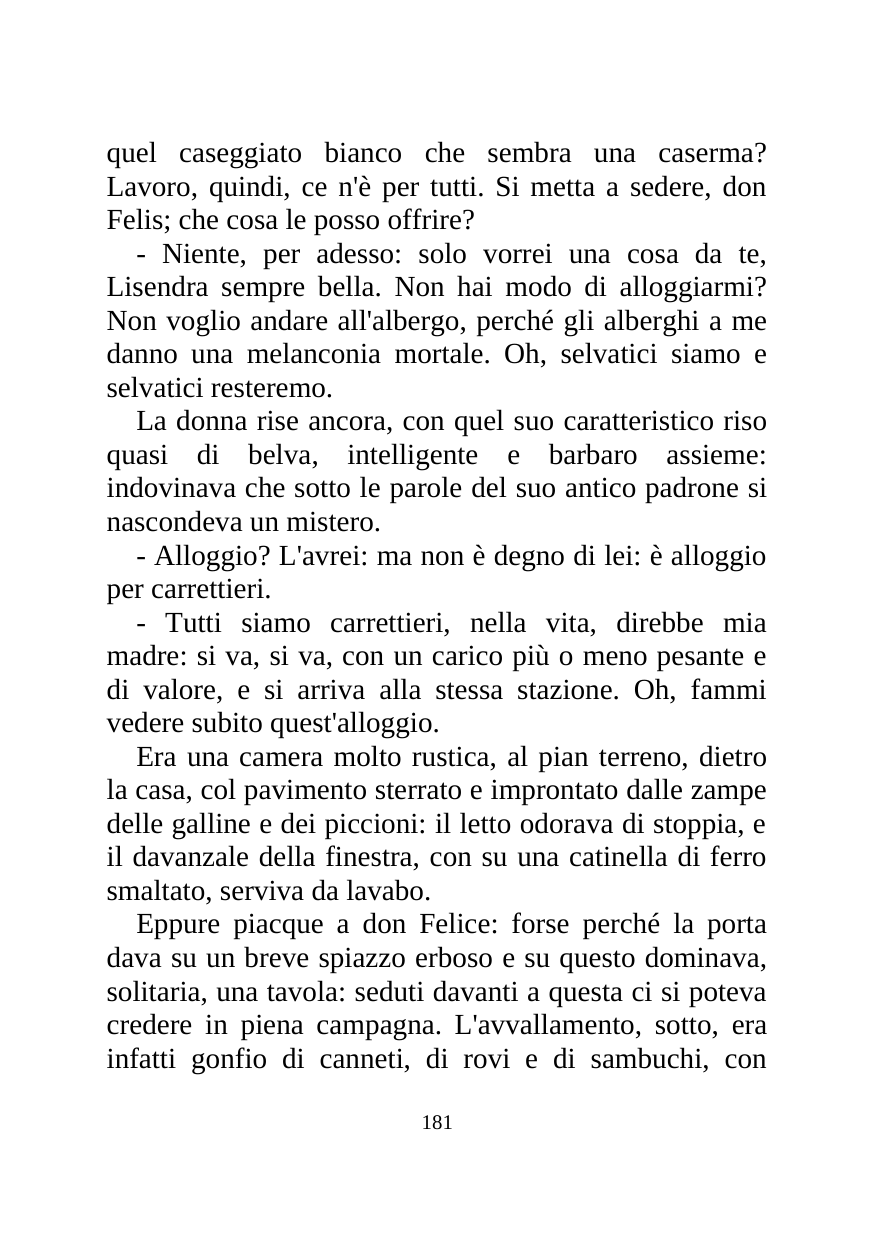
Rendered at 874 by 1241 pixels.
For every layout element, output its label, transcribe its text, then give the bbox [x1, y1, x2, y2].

text - Tutti siamo carrettieri, nella vita, direbbe mia madre: si va, si va, con un carico più o meno pesante e di valore, e si arriva alla stessa stazione. Oh, fammi vedere subito quest'alloggio. [106, 605, 768, 739]
text - Niente, per adesso: solo vorrei una cosa da te, Lisendra sempre bella. Non hai modo di alloggiarmi? Non voglio andare all'albergo, perché gli alberghi a me danno una melanconia mortale. Oh, selvatici siamo e selvatici resteremo. [106, 236, 768, 403]
text La donna rise ancora, con quel suo caratteristico riso quasi di belva, intelligente e barbaro assieme: indovinava che sotto le parole del suo antico padrone si nascondeva un mistero. [106, 403, 768, 538]
text Eppure piacque a don Felice: forse perché la porta dava su un breve spiazzo erboso e su questo dominava, solitaria, una tavola: seduti davanti a questa ci si poteva credere in piena campagna. L'avvallamento, sotto, era infatti gonfio di canneti, di rovi e di sambuchi, con [106, 907, 768, 1074]
text - Alloggio? L'avrei: ma non è degno di lei: è alloggio per carrettieri. [106, 538, 768, 605]
text Era una camera molto rustica, al pian terreno, dietro la casa, col pavimento sterrato e improntato dalle zampe delle galline e dei piccioni: il letto odorava di stoppia, e il davanzale della finestra, con su una catinella di ferro smaltato, serviva da lavabo. [106, 739, 768, 907]
text quel caseggiato bianco che sembra una caserma? Lavoro, quindi, ce n'è per tutti. Si metta a sedere, don Felis; che cosa le posso offrire? [106, 135, 768, 236]
